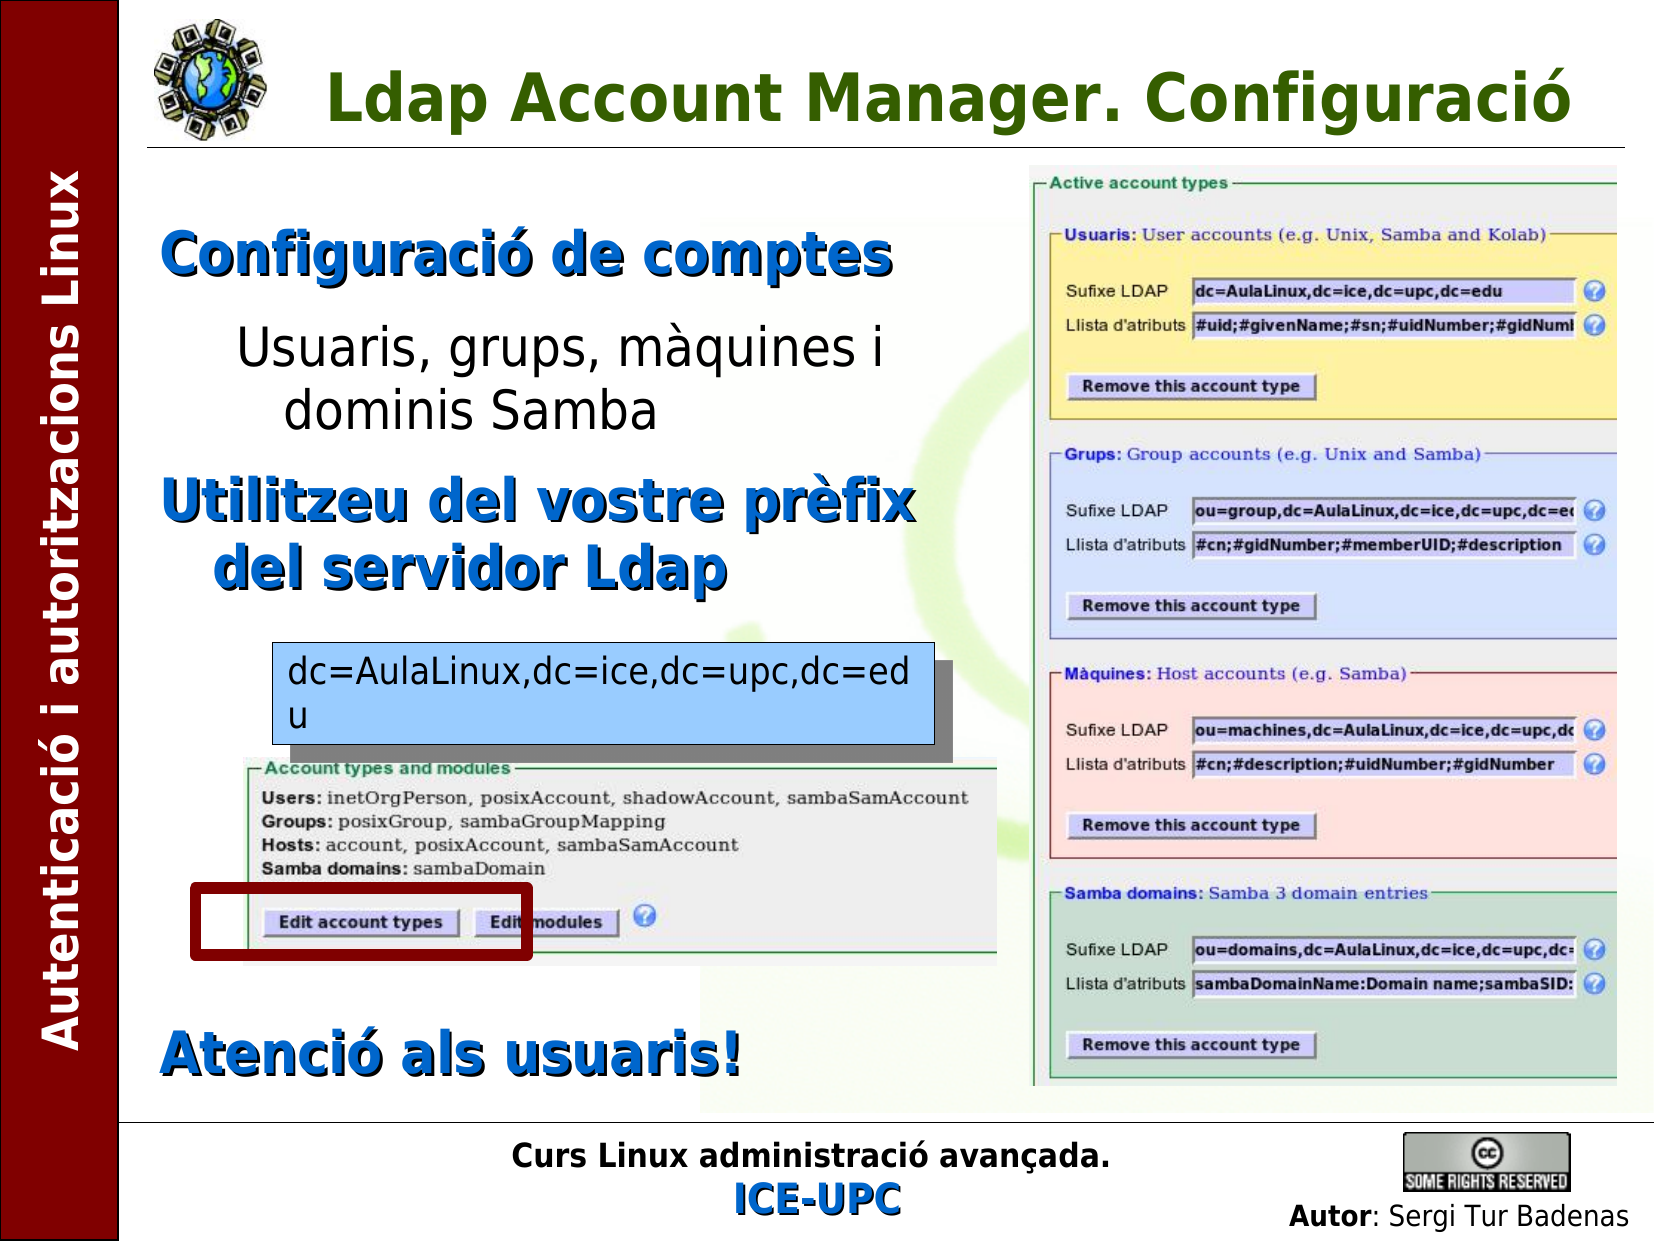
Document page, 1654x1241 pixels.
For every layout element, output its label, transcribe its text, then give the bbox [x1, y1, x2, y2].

list Configuració de comptes Usuaris, grups, màquines i dominis Samba Utilitzeu del vostre prèfix del servidor Ldap Atenció als usuaris! [141, 219, 1010, 1088]
picture [700, 165, 1654, 1113]
title Ldap Account Manager. Configuració [242, 56, 1654, 141]
text_box dc=AulaLinux,dc=ice,dc=upc,dc=edu [272, 642, 935, 702]
picture [154, 19, 268, 142]
picture [243, 757, 997, 966]
picture [243, 894, 521, 949]
picture [1403, 1132, 1571, 1192]
